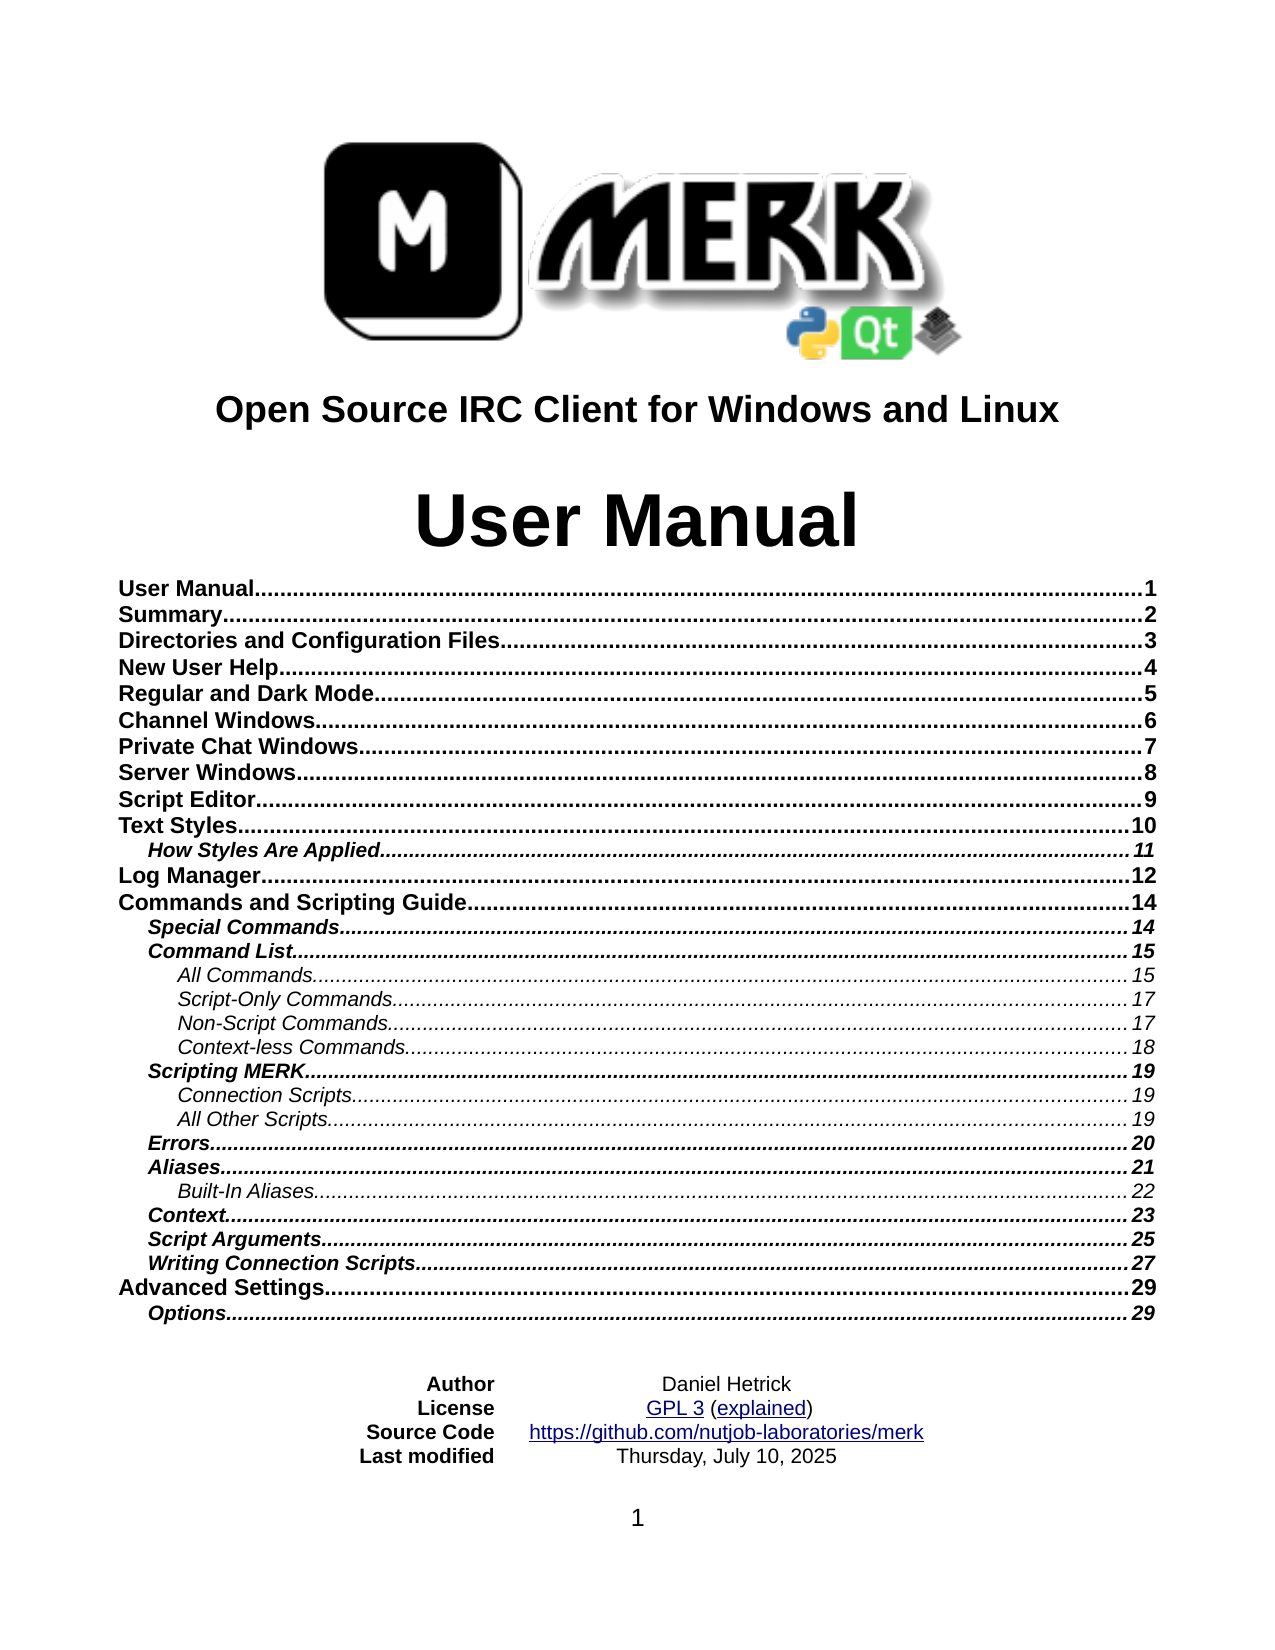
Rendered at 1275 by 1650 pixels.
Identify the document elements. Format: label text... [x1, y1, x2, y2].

text All Commands 15 [177, 963, 1157, 987]
table_cell Source Code [334, 1420, 512, 1444]
text User Manual 1 [118, 575, 1157, 601]
text Text Styles 10 [118, 812, 1157, 838]
text Context 23 [148, 1202, 1157, 1226]
text Directories and Configuration Files 3 [118, 627, 1157, 654]
table_header Author [334, 1372, 512, 1396]
text Non-Script Commands 17 [177, 1011, 1157, 1035]
text Context-less Commands 18 [177, 1035, 1157, 1059]
text Connection Scripts 19 [177, 1083, 1157, 1107]
text Options 29 [148, 1301, 1157, 1325]
text Open Source IRC Client for Windows and Linux [118, 387, 1157, 430]
table_cell Thursday, July 10, 2025 [512, 1444, 941, 1468]
text Scripting MERK 19 [148, 1059, 1157, 1083]
text Log Manager 12 [118, 862, 1157, 889]
text Script-Only Commands 17 [177, 987, 1157, 1011]
text Summary 2 [118, 601, 1157, 627]
text Script Arguments 25 [148, 1226, 1157, 1250]
text Script Editor 9 [118, 786, 1157, 812]
table_cell License [334, 1396, 512, 1420]
text Errors 20 [148, 1131, 1157, 1154]
text How Styles Are Applied 11 [148, 838, 1157, 862]
table_cell GPL 3 (explained) [512, 1396, 941, 1420]
text Writing Connection Scripts 27 [148, 1250, 1157, 1274]
text Server Windows 8 [118, 759, 1157, 786]
text New User Help 4 [118, 654, 1157, 680]
subtitle User Manual [118, 476, 1157, 562]
table_header Daniel Hetrick [512, 1372, 941, 1396]
text Special Commands 14 [148, 915, 1157, 939]
table_cell Last modified [334, 1444, 512, 1468]
table_cell https://github.com/nutjob-laboratories/merk [512, 1420, 941, 1444]
text Regular and Dark Mode 5 [118, 680, 1157, 707]
text All Other Scripts 19 [177, 1107, 1157, 1131]
text Private Chat Windows 7 [118, 733, 1157, 759]
text Command List 15 [148, 939, 1157, 963]
text Built-In Aliases 22 [177, 1178, 1157, 1202]
text Channel Windows 6 [118, 707, 1157, 733]
picture [304, 118, 971, 368]
text Commands and Scripting Guide 14 [118, 889, 1157, 915]
text Advanced Settings 29 [118, 1274, 1157, 1301]
text Aliases 21 [148, 1154, 1157, 1178]
